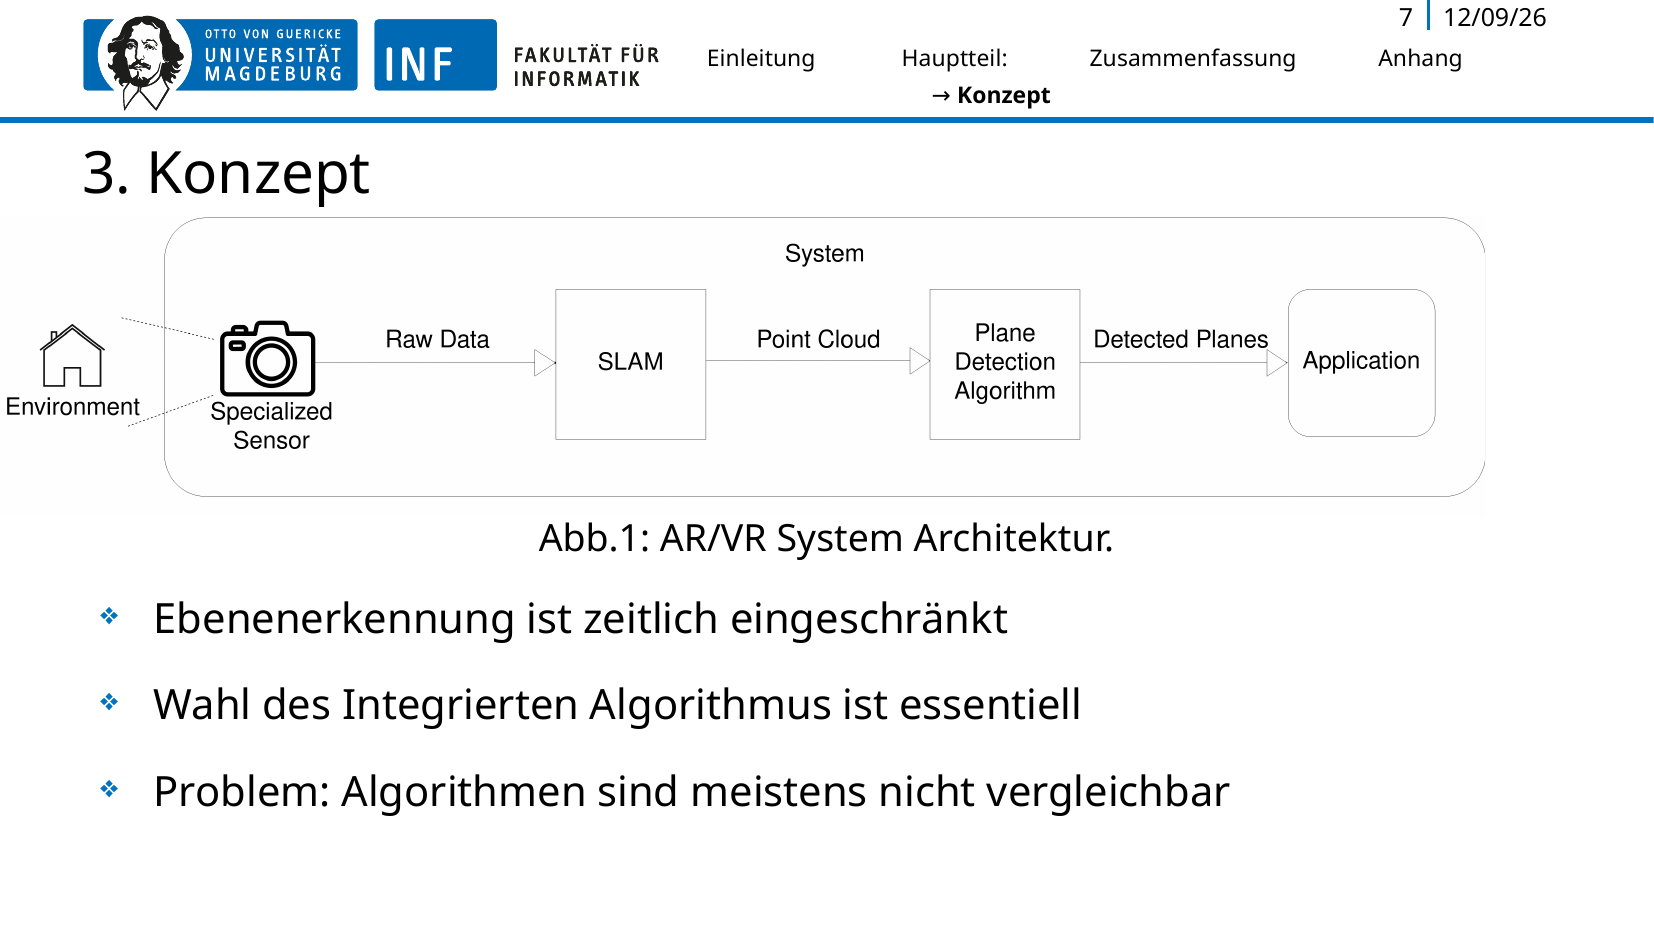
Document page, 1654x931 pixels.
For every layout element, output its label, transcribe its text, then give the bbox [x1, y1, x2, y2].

picture [0, 216, 1486, 517]
title 3. Konzept [82, 131, 1571, 211]
text_box Abb.1: AR/VR System Architektur. [82, 503, 1571, 569]
list Ebenenerkennung ist zeitlich eingeschränkt Wahl des Integrierten Algorithmus ist essentiell Problem: Algorithmen sind meistens nicht vergleichbar [82, 588, 1571, 871]
